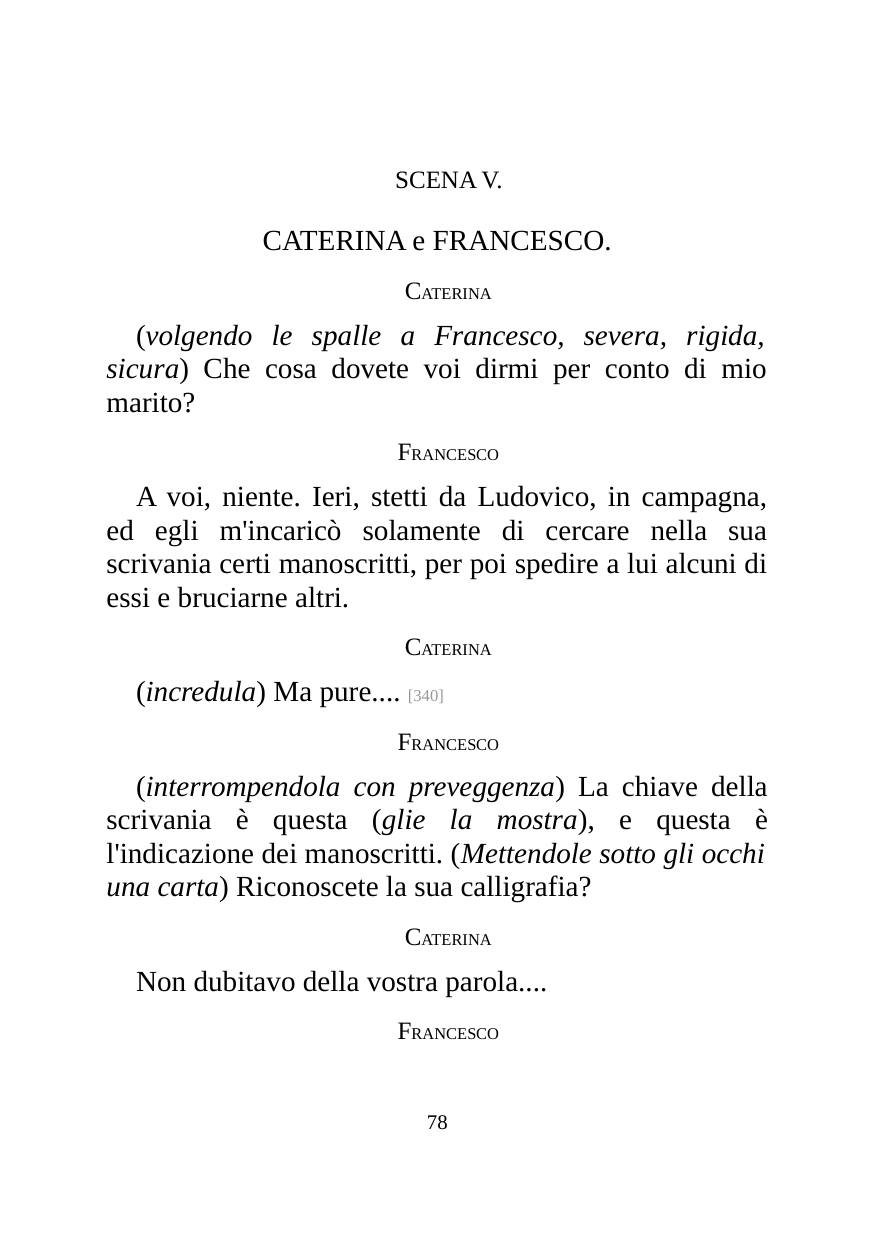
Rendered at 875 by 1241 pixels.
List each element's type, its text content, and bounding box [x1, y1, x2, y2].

text Francesco [106, 723, 768, 756]
text CATERINA e FRANCESCO. [106, 223, 768, 257]
text Caterina [106, 628, 768, 662]
text Caterina [106, 918, 768, 951]
text Caterina [106, 272, 768, 305]
text Francesco [106, 1012, 768, 1046]
text Non dubitavo della vostra parola.... [106, 964, 768, 997]
text (interrompendola con preveggenza) La chiave della scrivania è questa (glie la mostra), e questa è l'indicazione dei manoscritti. (Mettendole sotto gli occhi una carta) Riconoscete la sua calligrafia? [106, 769, 768, 903]
subtitle SCENA V. [106, 165, 768, 194]
text Francesco [106, 433, 768, 467]
text A voi, niente. Ieri, stetti da Ludovico, in campagna, ed egli m'incaricò solamente di cercare nella sua scrivania certi manoscritti, per poi spedire a lui alcuni di essi e bruciarne altri. [106, 479, 768, 613]
text (volgendo le spalle a Francesco, severa, rigida, sicura) Che cosa dovete voi dirmi per conto di mio marito? [106, 318, 768, 418]
text (incredula) Ma pure.... [340] [106, 674, 768, 708]
